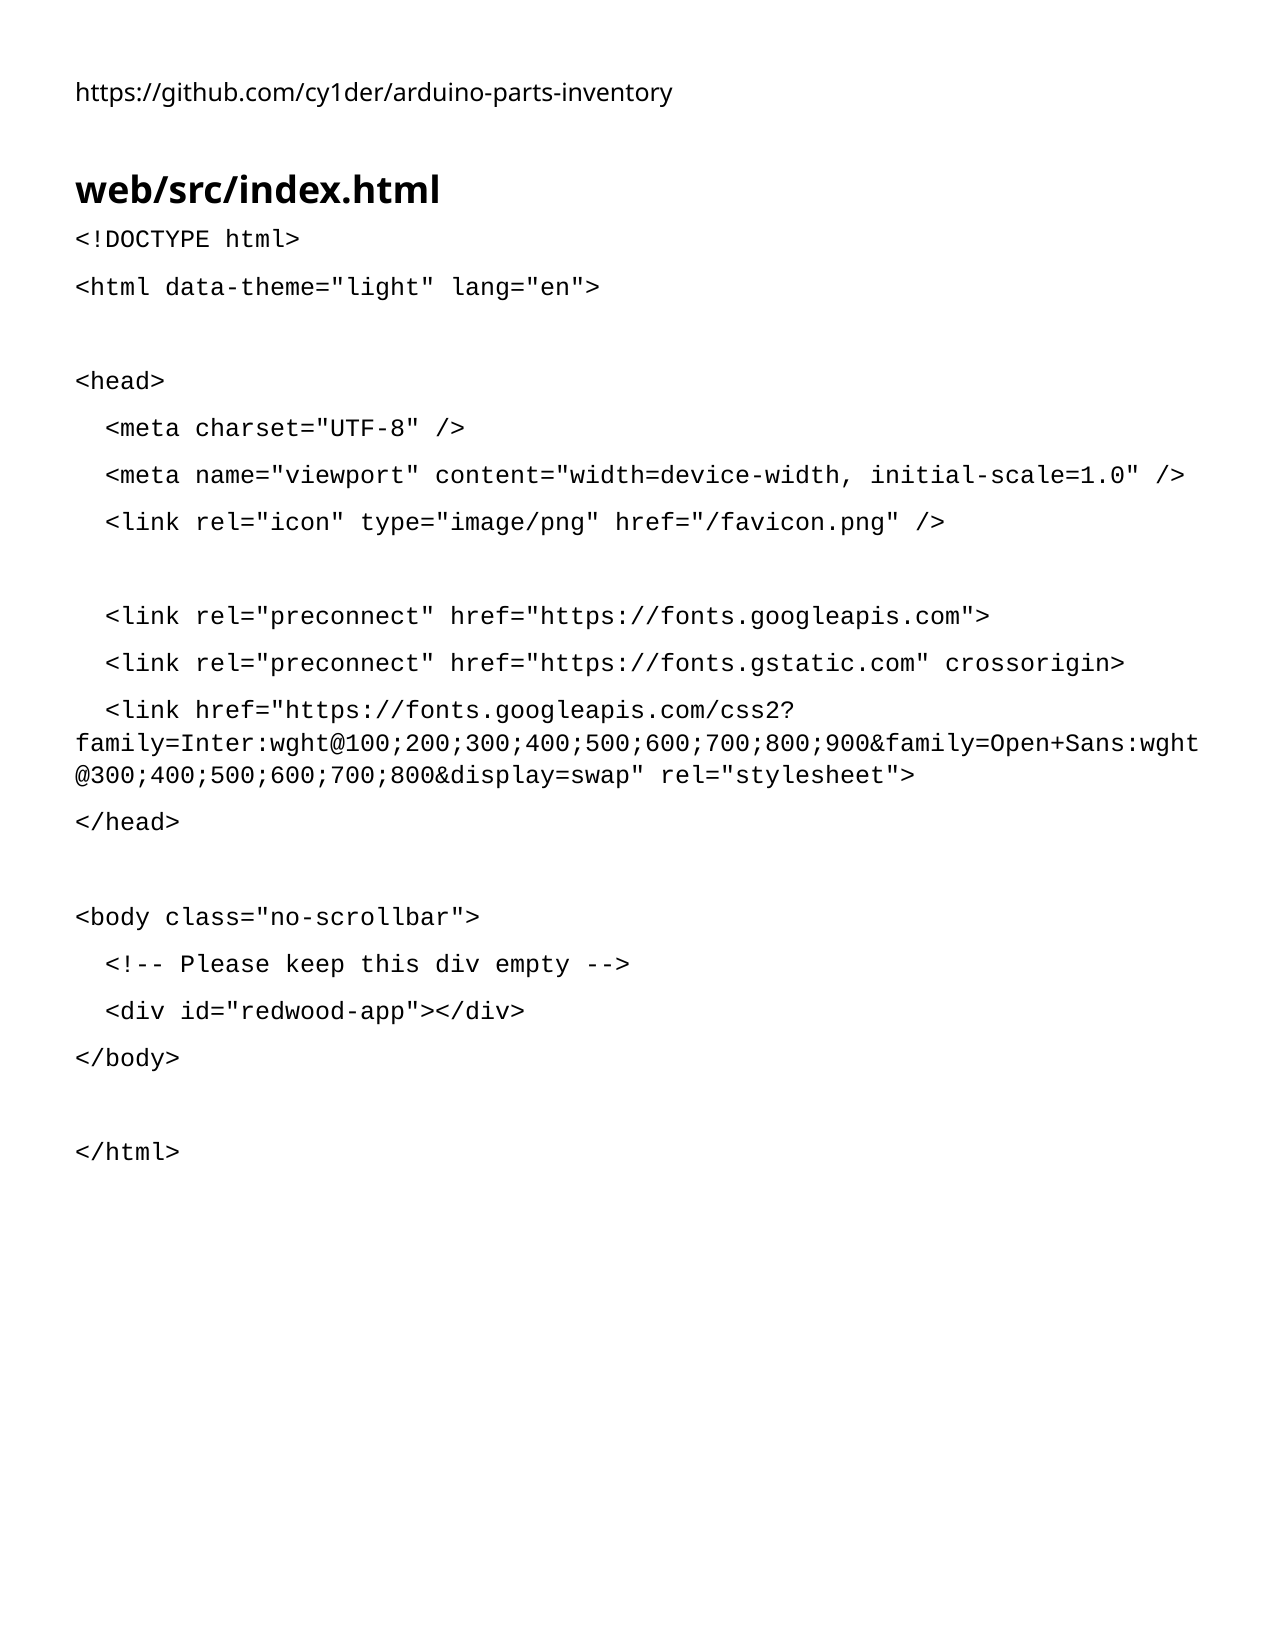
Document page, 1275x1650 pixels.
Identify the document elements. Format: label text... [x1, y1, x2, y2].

text <html data-theme="light" lang="en"> [75, 274, 1200, 302]
text <!-- Please keep this div empty --> [75, 951, 1200, 979]
text </head> [75, 810, 1200, 838]
text <body class="no-scrollbar"> [75, 904, 1200, 932]
text <head> [75, 368, 1200, 397]
text </body> [75, 1045, 1200, 1074]
text </html> [75, 1139, 1200, 1168]
subtitle web/src/index.html [75, 163, 1200, 214]
text <meta name="viewport" content="width=device-width, initial-scale=1.0" /> [75, 462, 1200, 491]
text <link href="https://fonts.googleapis.com/css2?family=Inter:wght@100;200;300;400;500;600;700;800;900&family=Open+Sans:wght@300;400;500;600;700;800&display=swap" rel="stylesheet"> [75, 698, 1200, 791]
text <link rel="preconnect" href="https://fonts.googleapis.com"> [75, 604, 1200, 632]
text <!DOCTYPE html> [75, 227, 1200, 255]
text <meta charset="UTF-8" /> [75, 415, 1200, 444]
text <div id="redwood-app"></div> [75, 998, 1200, 1027]
text <link rel="preconnect" href="https://fonts.gstatic.com" crossorigin> [75, 651, 1200, 679]
text <link rel="icon" type="image/png" href="/favicon.png" /> [75, 509, 1200, 538]
